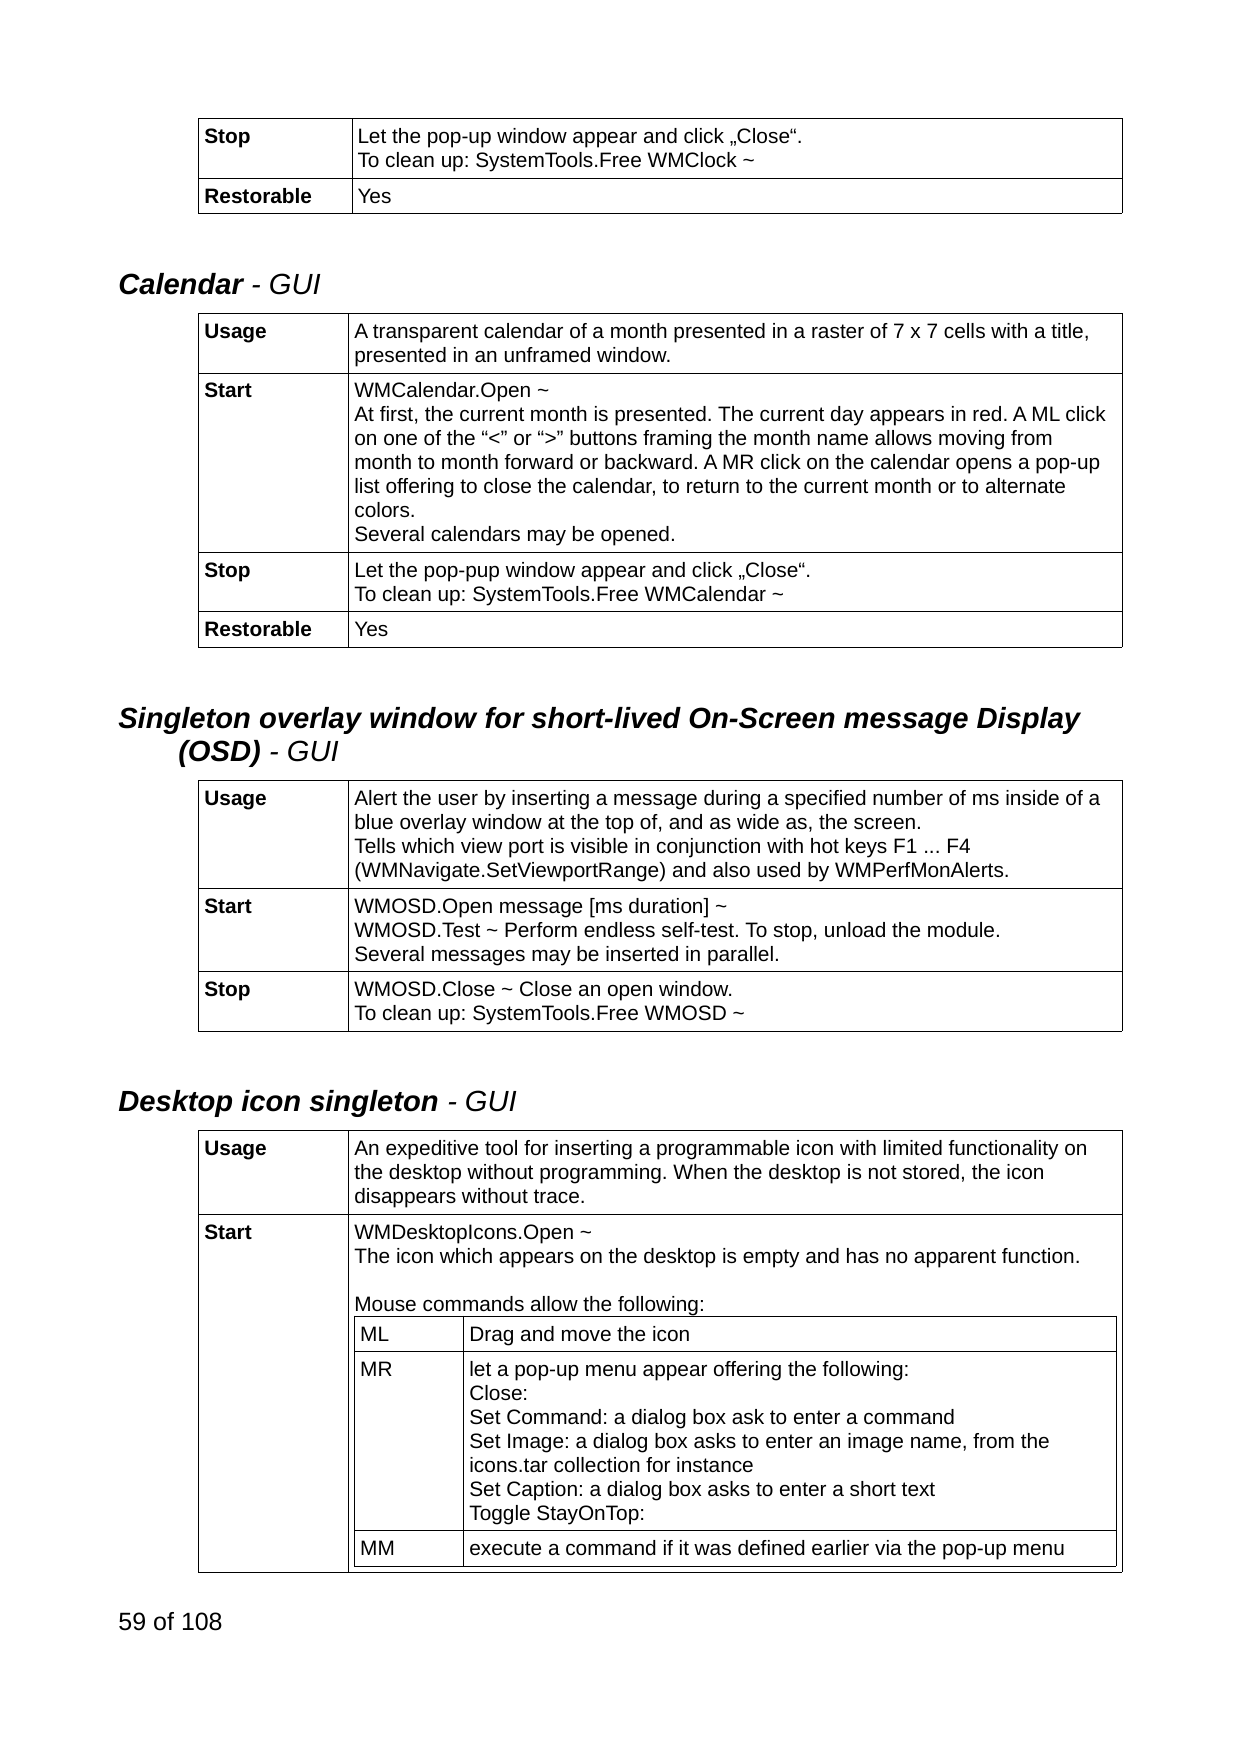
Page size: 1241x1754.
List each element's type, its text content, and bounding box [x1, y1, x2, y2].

table_cell Start [199, 1215, 348, 1572]
table_cell let a pop-up menu appear offering the following: Close: Set Command: a dialog box ask to enter a command Set Image: a dialog box asks to enter an image name, from the icons.tar collection for instance Set Caption: a dialog box asks to enter a short text Toggle StayOnTop: [464, 1352, 1116, 1530]
table_header Usage [199, 314, 348, 372]
table_cell WMOSD.Close ~ Close an open window. To clean up: SystemTools.Free WMOSD ~ [349, 972, 1122, 1031]
table_cell Start [199, 889, 348, 971]
table_cell Stop [199, 119, 352, 178]
table_cell Stop [199, 553, 348, 611]
table_cell execute a command if it was defined earlier via the pop-up menu [464, 1531, 1116, 1566]
table_cell Yes [353, 179, 1122, 213]
table_cell Let the pop-up window appear and click „Close“. To clean up: SystemTools.Free WMClock ~ [353, 119, 1122, 178]
table_cell Restorable [199, 179, 352, 213]
table_header An expeditive tool for inserting a programmable icon with limited functionality on the desktop without programming. When the desktop is not stored, the icon disappears without trace. [349, 1131, 1122, 1214]
table_cell WMOSD.Open message [ms duration] ~ WMOSD.Test ~ Perform endless self-test. To stop, unload the module. Several messages may be inserted in parallel. [349, 889, 1122, 971]
table_cell Stop [199, 972, 348, 1031]
subtitle Desktop icon singleton - GUI [118, 1084, 1122, 1118]
table_header A transparent calendar of a month presented in a raster of 7 x 7 cells with a title, presented in an unframed window. [349, 314, 1122, 372]
table_cell Start [199, 374, 348, 552]
table_cell Let the pop-pup window appear and click „Close“. To clean up: SystemTools.Free WMCalendar ~ [349, 553, 1122, 611]
subtitle Singleton overlay window for short-lived On-Screen message Display (OSD) - GUI [118, 701, 1122, 768]
table_cell MM [355, 1531, 463, 1566]
table_header Usage [199, 781, 348, 888]
table_cell MR [355, 1352, 463, 1530]
table_header Alert the user by inserting a message during a specified number of ms inside of a blue overlay window at the top of, and as wide as, the screen. Tells which view port is visible in conjunction with hot keys F1 ... F4 (WMNavigate.SetViewportRange) and also used by WMPerfMonAlerts. [349, 781, 1122, 888]
table_header ML [355, 1317, 463, 1351]
table_cell Yes [349, 612, 1122, 647]
table_header Drag and move the icon [464, 1317, 1116, 1351]
subtitle Calendar - GUI [118, 267, 1122, 301]
table_cell WMCalendar.Open ~ At first, the current month is presented. The current day appears in red. A ML click on one of the “<” or “>” buttons framing the month name allows moving from month to month forward or backward. A MR click on the calendar opens a pop-up list offering to close the calendar, to return to the current month or to alternate colors. Several calendars may be opened. [349, 374, 1122, 552]
table_cell WMDesktopIcons.Open ~ The icon which appears on the desktop is empty and has no apparent function. Mouse commands allow the following: [349, 1215, 1122, 1572]
table_header Usage [199, 1131, 348, 1214]
table_cell Restorable [199, 612, 348, 647]
